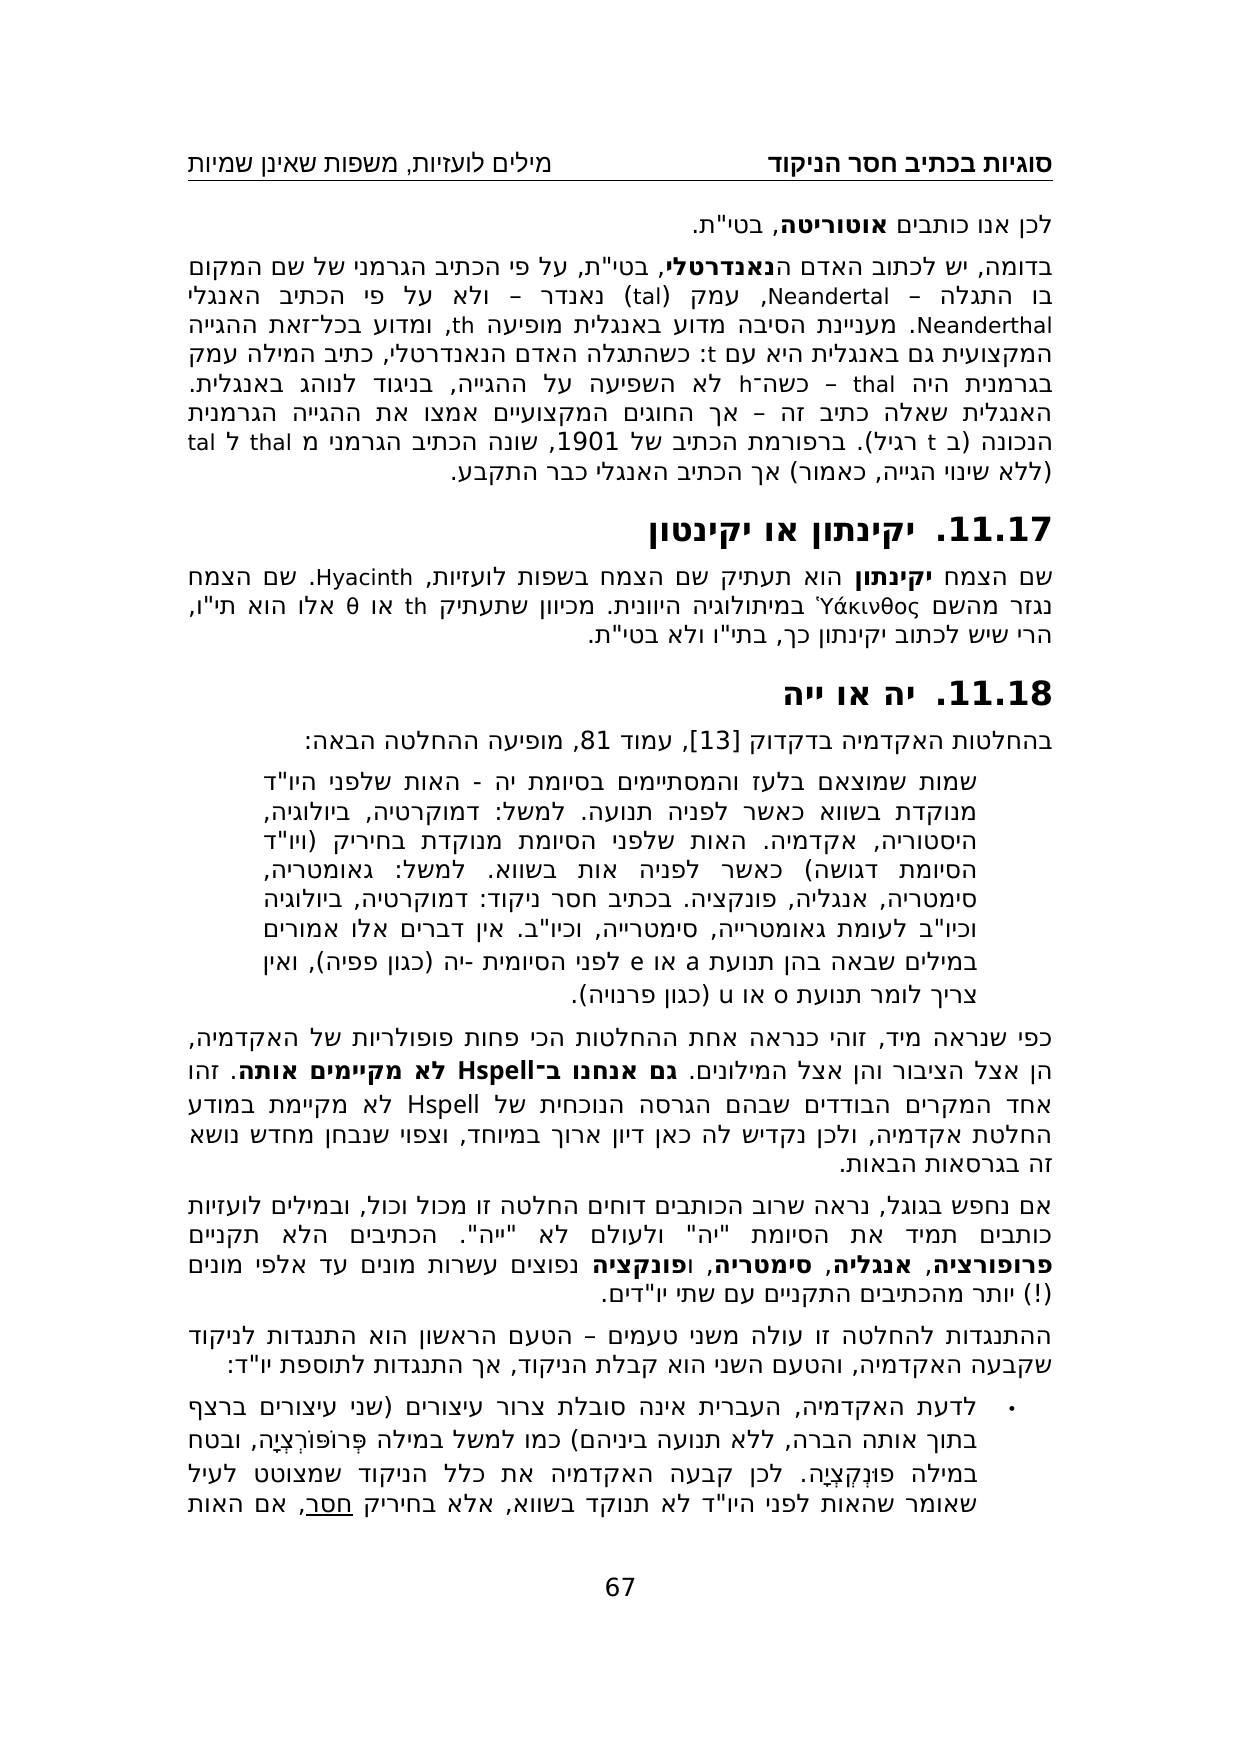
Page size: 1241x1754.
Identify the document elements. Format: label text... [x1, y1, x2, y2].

text כפי שנראה מיד, זוהי כנראה אחת ההחלטות הכי פחות פופולריות של האקדמיה, הן אצל הציבור והן אצל המילונים. גם אנחנו ב־Hspell לא מקיימים אותה. זהו אחד המקרים הבודדים שבהם הגרסה הנוכחית של Hspell לא מקיימת במודע החלטת אקדמיה, ולכן נקדיש לה כאן דיון ארוך במיוחד, וצפוי שנבחן מחדש נושא זה בגרסאות הבאות. [187, 1023, 1053, 1179]
subtitle יה או ייה [187, 675, 1053, 713]
text אם נחפש בגוגל, נראה שרוב הכותבים דוחים החלטה זו מכול וכול, ובמילים לועזיות כותבים תמיד את הסיומת "יה" ולעולם לא "ייה". הכתיבים הלא תקניים פרופורציה, אנגליה, סימטריה, ופונקציה נפוצים עשרות מונים עד אלפי מונים (!) יותר מהכתיבים התקניים עם שתי יו"דים. [187, 1191, 1053, 1308]
text בדומה, יש לכתוב האדם הנאנדרטלי, בטי"ת, על פי הכתיב הגרמני של שם המקום בו התגלה – Neandertal, עמק (tal) נאנדר – ולא על פי הכתיב האנגלי Neanderthal. מעניינת הסיבה מדוע באנגלית מופיעה th, ומדוע בכל־זאת ההגייה המקצועית גם באנגלית היא עם t: כשהתגלה האדם הנאנדרטלי, כתיב המילה עמק בגרמנית היה thal – כשה־h לא השפיעה על ההגייה, בניגוד לנוהג באנגלית. האנגלית שאלה כתיב זה – אך החוגים המקצועיים אמצו את ההגייה הגרמנית הנכונה (ב t רגיל). ברפורמת הכתיב של 1901, שונה הכתיב הגרמני מ thal ל tal (ללא שינוי הגייה, כאמור) אך הכתיב האנגלי כבר התקבע. [187, 252, 1053, 486]
text שם הצמח יקינתון הוא תעתיק שם הצמח בשפות לועזיות, Hyacinth. שם הצמח נגזר מהשם Ὑάκινθος במיתולוגיה היוונית. מכיוון שתעתיק th או θ אלו הוא תי"ו, הרי שיש לכתוב יקינתון כך, בתי"ו ולא בטי"ת. [187, 562, 1053, 650]
text בהחלטות האקדמיה בדקדוק [13], עמוד 81, מופיעה ההחלטה הבאה: [187, 726, 1053, 755]
subtitle יקינתון או יקינטון [187, 511, 1053, 549]
text ההתנגדות להחלטה זו עולה משני טעמים – הטעם הראשון הוא התנגדות לניקוד שקבעה האקדמיה, והטעם השני הוא קבלת הניקוד, אך התנגדות לתוספת יו"ד: [187, 1321, 1053, 1379]
text שמות שמוצאם בלעז והמסתיימים בסיומת יה - האות שלפני היו"ד מנוקדת בשווא כאשר לפניה תנועה. למשל: דמוקרטיה, ביולוגיה, היסטוריה, אקדמיה. האות שלפני הסיומת מנוקדת בחיריק (ויו"ד הסיומת דגושה) כאשר לפניה אות בשווא. למשל: גאומטריה, סימטריה, אנגליה, פונקציה. בכתיב חסר ניקוד: דמוקרטיה, ביולוגיה וכיו"ב לעומת גאומטרייה, סימטרייה, וכיו"ב. אין דברים אלו אמורים במילים שבאה בהן תנועת a או e לפני הסיומית -יה (כגון פפיה), ואין צריך לומר תנועת o או u (כגון פרנויה). [262, 768, 978, 1011]
list לדעת האקדמיה, העברית אינה סובלת צרור עיצורים (שני עיצורים ברצף בתוך אותה הברה, ללא תנועה ביניהם) כמו למשל במילה פְּרוֹפּוֹרְצְיָה, ובטח במילה פוּנְקְצְיָה. לכן קבעה האקדמיה את כלל הניקוד שמצוטט לעיל שאומר שהאות לפני היו"ד לא תנוקד בשווא, אלא בחיריק חסר, אם האות [187, 1392, 1016, 1518]
text לכן אנו כותבים אוטוריטה, בטי"ת. [187, 210, 1053, 239]
